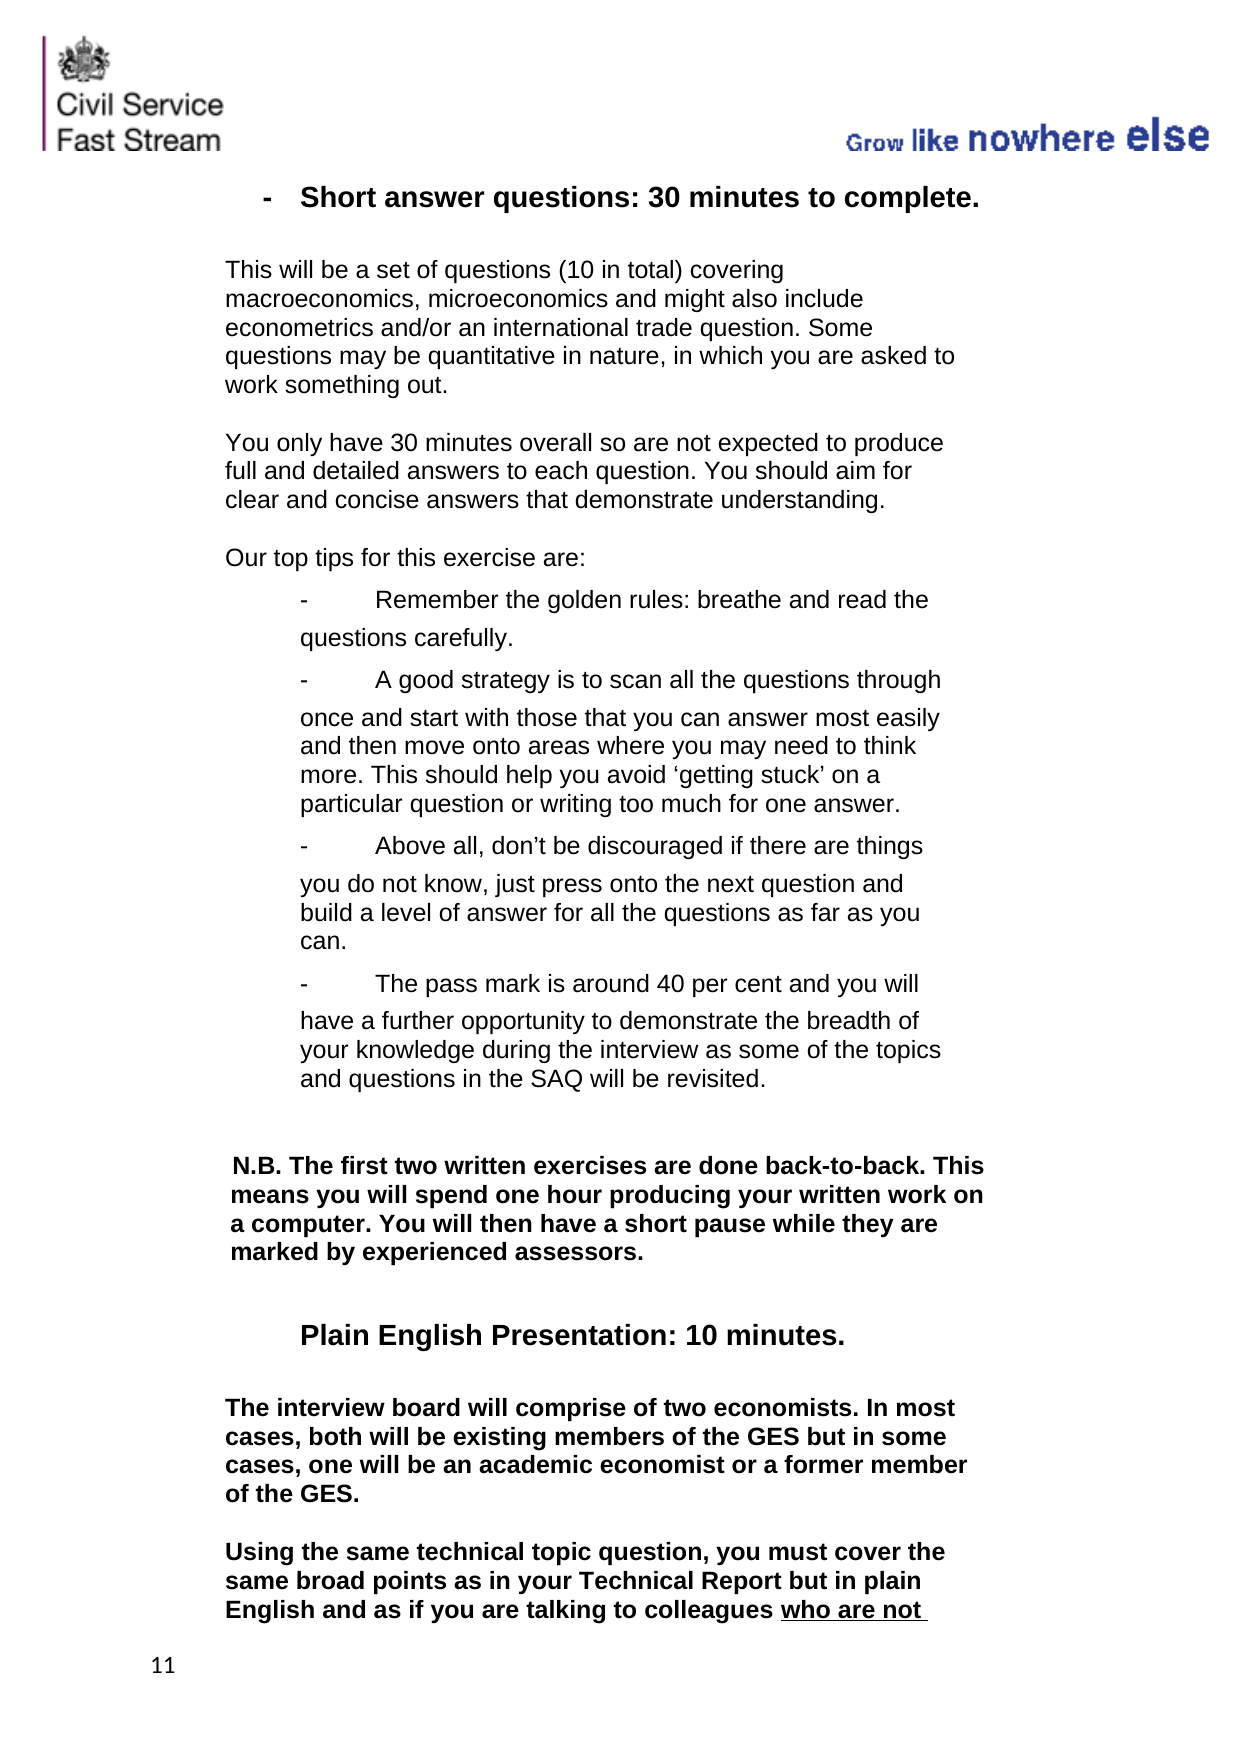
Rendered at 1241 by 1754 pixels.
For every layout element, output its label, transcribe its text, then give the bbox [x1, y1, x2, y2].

subtitle Plain English Presentation: 10 minutes. [300, 1318, 989, 1351]
list Above all, don’t be discouraged if there are things you do not know, just press onto the next question and build a level of answer for all the questions as far as you can. [300, 818, 962, 955]
list Remember the golden rules: breathe and read the questions carefully. [300, 571, 962, 651]
text Our top tips for this exercise are: [225, 543, 962, 571]
text Using the same technical topic question, you must cover the same broad points as in your Technical Report but in plain English and as if you are talking to colleagues who are not [225, 1537, 989, 1624]
text The interview board will comprise of two economists. In most cases, both will be existing members of the GES but in some cases, one will be an academic economist or a former member of the GES. [225, 1393, 989, 1508]
list The pass mark is around 40 per cent and you will have a further opportunity to demonstrate the breadth of your knowledge during the interview as some of the topics and questions in the SAQ will be revisited. [300, 955, 962, 1093]
text N.B. The first two written exercises are done back-to-back. This means you will spend one hour producing your written work on a computer. You will then have a short pause while they are marked by experienced assessors. [230, 1151, 989, 1266]
text This will be a set of questions (10 in total) covering macroeconomics, microeconomics and might also include econometrics and/or an international trade question. Some questions may be quantitative in nature, in which you are asked to work something out. [225, 255, 962, 399]
subtitle Short answer questions: 30 minutes to complete. [262, 180, 1090, 214]
text You only have 30 minutes overall so are not expected to produce full and detailed answers to each question. You should aim for clear and concise answers that demonstrate understanding. [225, 428, 962, 514]
list A good strategy is to scan all the questions through once and start with those that you can answer most easily and then move onto areas where you may need to think more. This should help you avoid ‘getting stuck’ on a particular question or writing too much for one answer. [300, 651, 962, 818]
